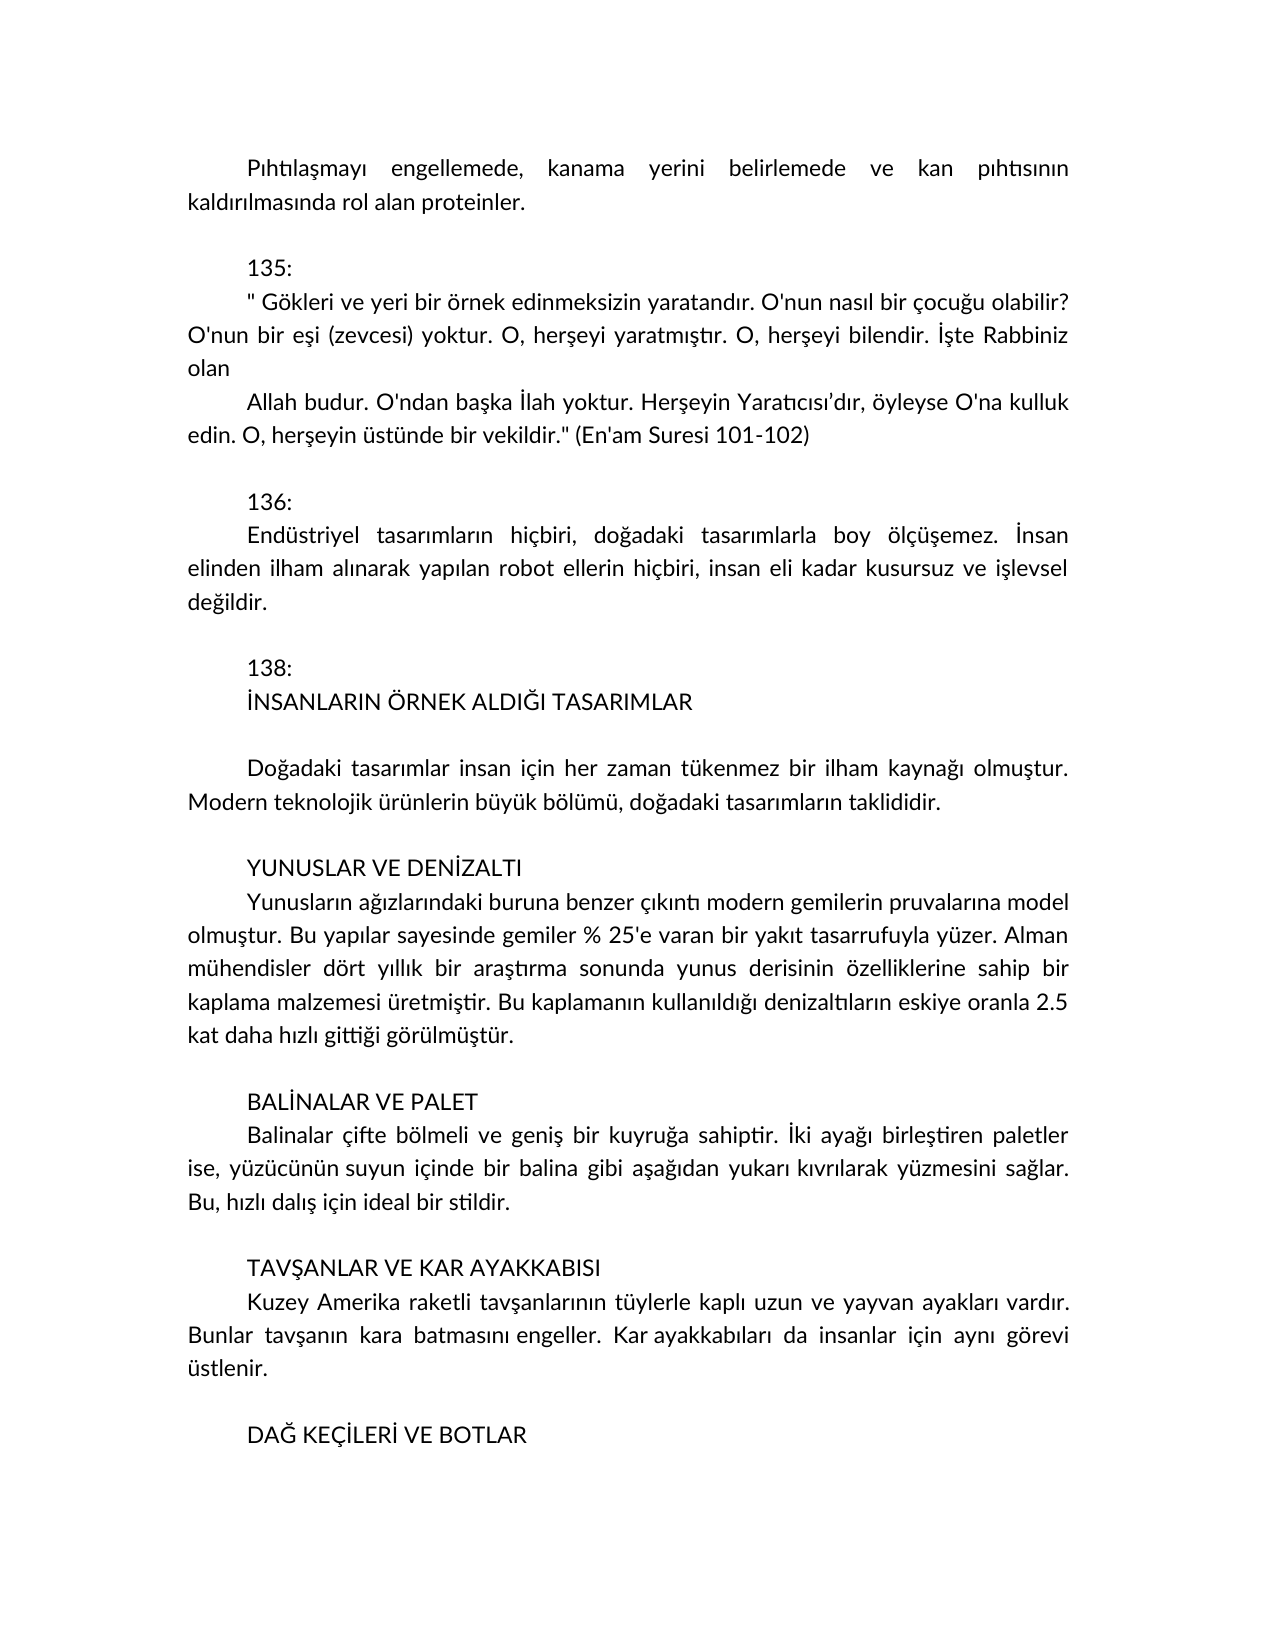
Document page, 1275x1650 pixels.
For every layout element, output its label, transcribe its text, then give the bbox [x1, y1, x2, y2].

text DAĞ KEÇİLERİ VE BOTLAR [187, 1417, 1070, 1450]
text YUNUSLAR VE DENİZALTI [187, 850, 1070, 883]
text BALİNALAR VE PALET [187, 1083, 1070, 1117]
text 136: [187, 483, 1070, 517]
text Allah budur. O'ndan başka İlah yoktur. Herşeyin Yaratıcısı’dır, öyleyse O'na kulluk edin. O, herşeyin üstünde bir vekildir." (En'am Suresi 101-102) [187, 383, 1070, 450]
text 138: [187, 650, 1070, 683]
text Pıhtılaşmayı engellemede, kanama yerini belirlemede ve kan pıhtısının kaldırılmasında rol alan proteinler. [187, 150, 1070, 217]
text TAVŞANLAR VE KAR AYAKKABISI [187, 1250, 1070, 1283]
text Endüstriyel tasarımların hiçbiri, doğadaki tasarımlarla boy ölçüşemez. İnsan elinden ilham alınarak yapılan robot ellerin hiçbiri, insan eli kadar kusursuz ve işlevsel değildir. [187, 517, 1070, 617]
text Doğadaki tasarımlar insan için her zaman tükenmez bir ilham kaynağı olmuştur. Modern teknolojik ürünlerin büyük bölümü, doğadaki tasarımların taklididir. [187, 750, 1070, 817]
text Balinalar çifte bölmeli ve geniş bir kuyruğa sahiptir. İki ayağı birleştiren paletler ise, yüzücünün suyun içinde bir balina gibi aşağıdan yukarı kıvrılarak yüzmesini sağlar. Bu, hızlı dalış için ideal bir stildir. [187, 1117, 1070, 1217]
text İNSANLARIN ÖRNEK ALDIĞI TASARIMLAR [187, 683, 1070, 717]
text 135: [187, 250, 1070, 283]
text Yunusların ağızlarındaki buruna benzer çıkıntı modern gemilerin pruvalarına model olmuştur. Bu yapılar sayesinde gemiler % 25'e varan bir yakıt tasarrufuyla yüzer. Alman mühendisler dört yıllık bir araştırma sonunda yunus derisinin özelliklerine sahip bir kaplama malzemesi üretmiştir. Bu kaplamanın kullanıldığı denizaltıların eskiye oranla 2.5 kat daha hızlı gittiği görülmüştür. [187, 883, 1070, 1050]
text " Gökleri ve yeri bir örnek edinmeksizin yaratandır. O'nun nasıl bir çocuğu olabilir? O'nun bir eşi (zevcesi) yoktur. O, herşeyi yaratmıştır. O, herşeyi bilendir. İşte Rabbiniz olan [187, 283, 1070, 383]
text Kuzey Amerika raketli tavşanlarının tüylerle kaplı uzun ve yayvan ayakları vardır. Bunlar tavşanın kara batmasını engeller. Kar ayakkabıları da insanlar için aynı görevi üstlenir. [187, 1283, 1070, 1383]
